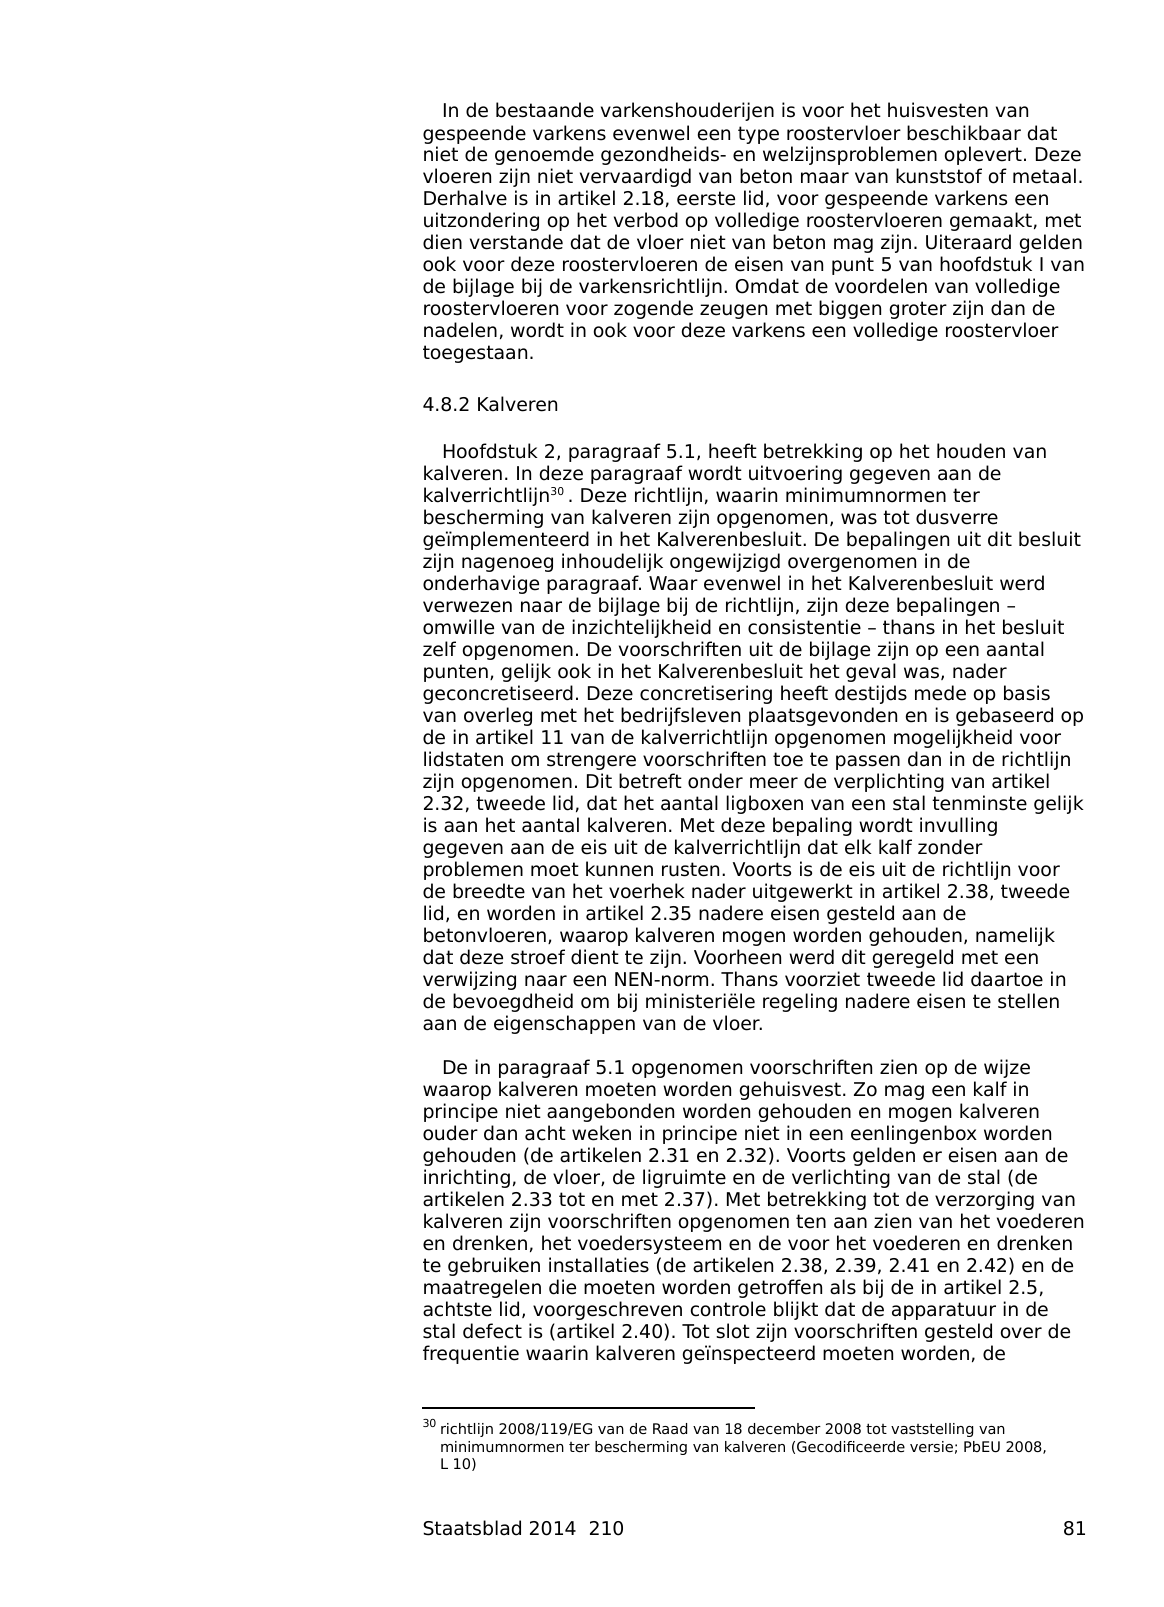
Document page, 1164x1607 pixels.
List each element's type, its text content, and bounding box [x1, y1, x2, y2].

text De in paragraaf 5.1 opgenomen voorschriften zien op de wijze waarop kalveren moeten worden gehuisvest. Zo mag een kalf in principe niet aangebonden worden gehouden en mogen kalveren ouder dan acht weken in principe niet in een eenlingenbox worden gehouden (de artikelen 2.31 en 2.32). Voorts gelden er eisen aan de inrichting, de vloer, de ligruimte en de verlichting van de stal (de artikelen 2.33 tot en met 2.37). Met betrekking tot de verzorging van kalveren zijn voorschriften opgenomen ten aan zien van het voederen en drenken, het voedersysteem en de voor het voederen en drenken te gebruiken installaties (de artikelen 2.38, 2.39, 2.41 en 2.42) en de maatregelen die moeten worden getroffen als bij de in artikel 2.5, achtste lid, voorgeschreven controle blijkt dat de apparatuur in de stal defect is (artikel 2.40). Tot slot zijn voorschriften gesteld over de frequentie waarin kalveren geïnspecteerd moeten worden, de [422, 1057, 1087, 1364]
text Hoofdstuk 2, paragraaf 5.1, heeft betrekking op het houden van kalveren. In deze paragraaf wordt uitvoering gegeven aan de kalverrichtlijn. Deze richtlijn, waarin minimumnormen ter bescherming van kalveren zijn opgenomen, was tot dusverre geïmplementeerd in het Kalverenbesluit. De bepalingen uit dit besluit zijn nagenoeg inhoudelijk ongewijzigd overgenomen in de onderhavige paragraaf. Waar evenwel in het Kalverenbesluit werd verwezen naar de bijlage bij de richtlijn, zijn deze bepalingen – omwille van de inzichtelijkheid en consistentie – thans in het besluit zelf opgenomen. De voorschriften uit de bijlage zijn op een aantal punten, gelijk ook in het Kalverenbesluit het geval was, nader geconcretiseerd. Deze concretisering heeft destijds mede op basis van overleg met het bedrijfsleven plaatsgevonden en is gebaseerd op de in artikel 11 van de kalverrichtlijn opgenomen mogelijkheid voor lidstaten om strengere voorschriften toe te passen dan in de richtlijn zijn opgenomen. Dit betreft onder meer de verplichting van artikel 2.32, tweede lid, dat het aantal ligboxen van een stal tenminste gelijk is aan het aantal kalveren. Met deze bepaling wordt invulling gegeven aan de eis uit de kalverrichtlijn dat elk kalf zonder problemen moet kunnen rusten. Voorts is de eis uit de richtlijn voor de breedte van het voerhek nader uitgewerkt in artikel 2.38, tweede lid, en worden in artikel 2.35 nadere eisen gesteld aan de betonvloeren, waarop kalveren mogen worden gehouden, namelijk dat deze stroef dient te zijn. Voorheen werd dit geregeld met een verwijzing naar een NEN-norm. Thans voorziet tweede lid daartoe in de bevoegdheid om bij ministeriële regeling nadere eisen te stellen aan de eigenschappen van de vloer. [422, 441, 1087, 1034]
text richtlijn 2008/119/EG van de Raad van 18 december 2008 tot vaststelling van minimumnormen ter bescherming van kalveren (Gecodificeerde versie; PbEU 2008, L 10) [422, 1417, 1087, 1473]
subtitle 4.8.2 Kalveren [422, 394, 1087, 416]
text In de bestaande varkenshouderijen is voor het huisvesten van gespeende varkens evenwel een type roostervloer beschikbaar dat niet de genoemde gezondheids- en welzijnsproblemen oplevert. Deze vloeren zijn niet vervaardigd van beton maar van kunststof of metaal. Derhalve is in artikel 2.18, eerste lid, voor gespeende varkens een uitzondering op het verbod op volledige roostervloeren gemaakt, met dien verstande dat de vloer niet van beton mag zijn. Uiteraard gelden ook voor deze roostervloeren de eisen van punt 5 van hoofdstuk I van de bijlage bij de varkensrichtlijn. Omdat de voordelen van volledige roostervloeren voor zogende zeugen met biggen groter zijn dan de nadelen, wordt in ook voor deze varkens een volledige roostervloer toegestaan. [422, 100, 1087, 364]
